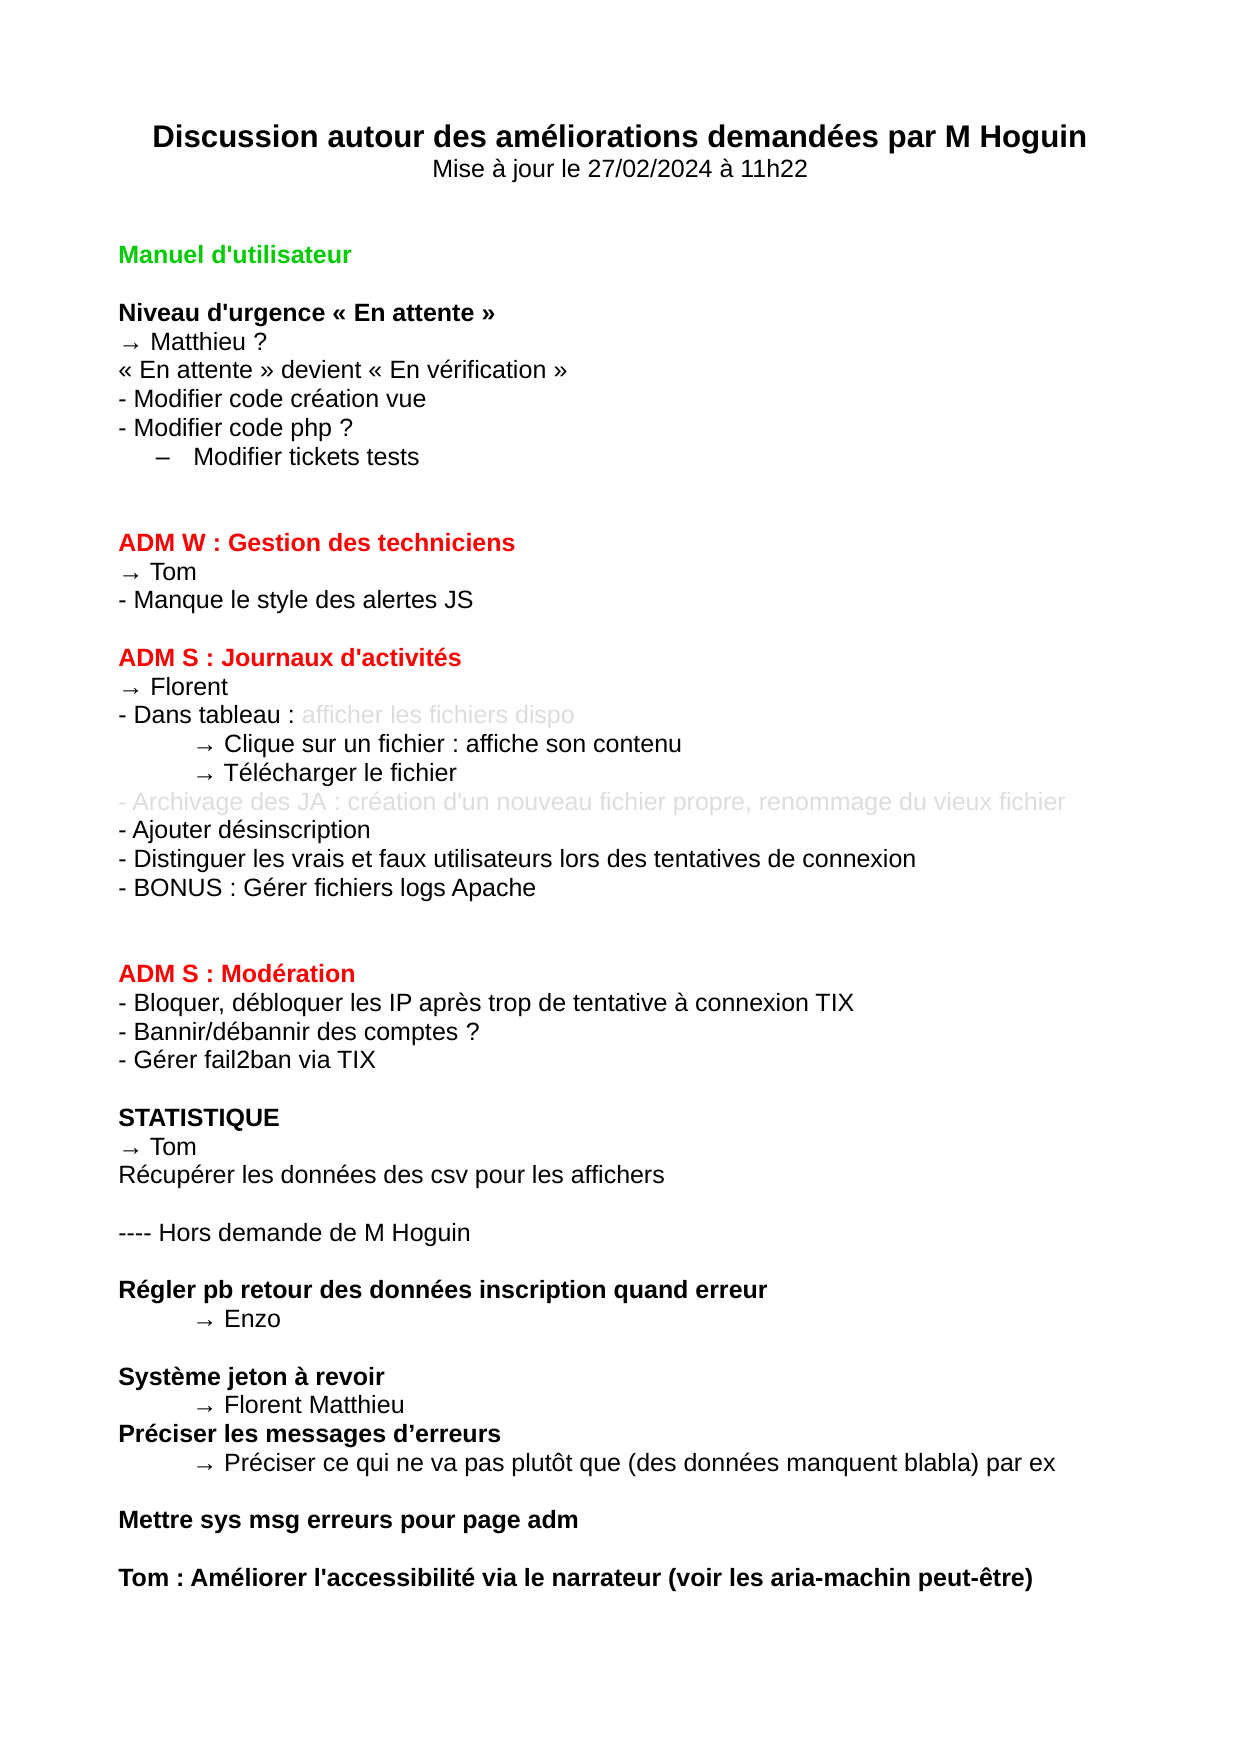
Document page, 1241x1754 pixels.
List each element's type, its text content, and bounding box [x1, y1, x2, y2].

text → Tom [118, 1132, 1122, 1160]
text Mise à jour le 27/02/2024 à 11h22 [118, 154, 1122, 183]
text ADM S : Journaux d'activités [118, 643, 1122, 672]
text ---- Hors demande de M Hoguin [118, 1218, 1122, 1247]
text ADM S : Modération [118, 959, 1122, 988]
text ADM W : Gestion des techniciens [118, 528, 1122, 557]
text Préciser les messages d’erreurs [118, 1419, 1122, 1448]
text Manuel d'utilisateur [118, 240, 1122, 269]
text Mettre sys msg erreurs pour page adm [118, 1505, 1122, 1534]
text - Dans tableau : afficher les fichiers dispo [118, 700, 1122, 729]
text « En attente » devient « En vérification » [118, 355, 1122, 384]
text - Manque le style des alertes JS [118, 585, 1122, 614]
text → Tom [118, 557, 1122, 585]
text Niveau d'urgence « En attente » [118, 298, 1122, 327]
text → Matthieu ? [118, 327, 1122, 355]
text → Enzo [118, 1304, 1122, 1333]
list Modifier tickets tests [156, 442, 1122, 470]
text - Bloquer, débloquer les IP après trop de tentative à connexion TIX [118, 988, 1122, 1017]
text → Télécharger le fichier [118, 758, 1122, 787]
text → Florent Matthieu [118, 1390, 1122, 1419]
text - Gérer fail2ban via TIX [118, 1045, 1122, 1074]
text Tom : Améliorer l'accessibilité via le narrateur (voir les aria-machin peut-être) [118, 1563, 1122, 1592]
text STATISTIQUE [118, 1103, 1122, 1132]
text - BONUS : Gérer fichiers logs Apache [118, 873, 1122, 902]
text Récupérer les données des csv pour les affichers [118, 1160, 1122, 1189]
text Discussion autour des améliorations demandées par M Hoguin [118, 118, 1122, 154]
text - Distinguer les vrais et faux utilisateurs lors des tentatives de connexion [118, 844, 1122, 873]
text Régler pb retour des données inscription quand erreur [118, 1275, 1122, 1304]
text Système jeton à revoir [118, 1362, 1122, 1390]
text - Modifier code php ? [118, 413, 1122, 442]
text - Modifier code création vue [118, 384, 1122, 413]
text - Archivage des JA : création d'un nouveau fichier propre, renommage du vieux fichier [118, 787, 1122, 815]
text - Bannir/débannir des comptes ? [118, 1017, 1122, 1045]
text - Ajouter désinscription [118, 815, 1122, 844]
text → Florent [118, 672, 1122, 700]
text → Préciser ce qui ne va pas plutôt que (des données manquent blabla) par ex [118, 1448, 1122, 1477]
text → Clique sur un fichier : affiche son contenu [118, 729, 1122, 758]
